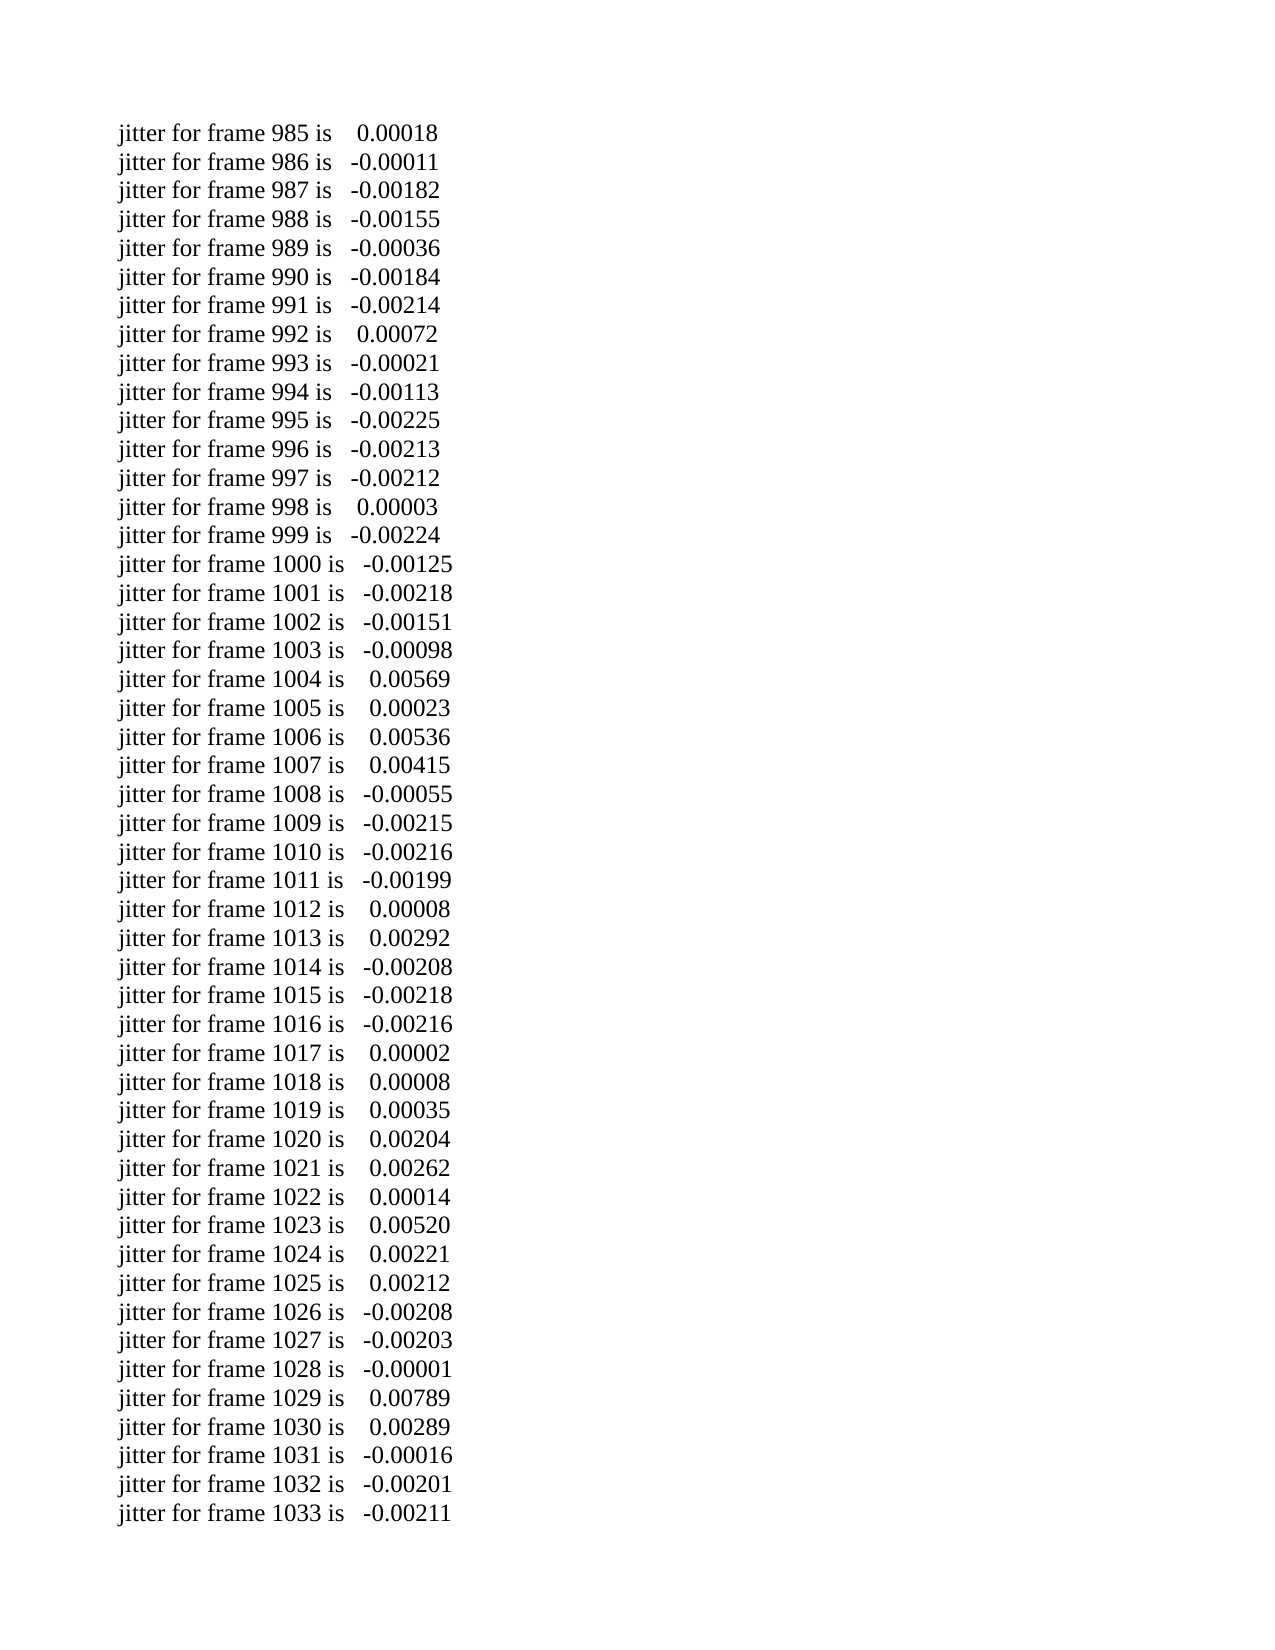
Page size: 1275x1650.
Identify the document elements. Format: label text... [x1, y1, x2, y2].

text jitter for frame 986 is -0.00011 [118, 147, 1157, 176]
text jitter for frame 1012 is 0.00008 [118, 894, 1157, 923]
text jitter for frame 1032 is -0.00201 [118, 1469, 1157, 1498]
text jitter for frame 1008 is -0.00055 [118, 779, 1157, 808]
text jitter for frame 1014 is -0.00208 [118, 952, 1157, 981]
text jitter for frame 1005 is 0.00023 [118, 693, 1157, 722]
text jitter for frame 1015 is -0.00218 [118, 981, 1157, 1009]
text jitter for frame 994 is -0.00113 [118, 377, 1157, 406]
text jitter for frame 1002 is -0.00151 [118, 607, 1157, 636]
text jitter for frame 1024 is 0.00221 [118, 1239, 1157, 1268]
text jitter for frame 1020 is 0.00204 [118, 1124, 1157, 1153]
text jitter for frame 993 is -0.00021 [118, 348, 1157, 377]
text jitter for frame 1003 is -0.00098 [118, 636, 1157, 664]
text jitter for frame 999 is -0.00224 [118, 521, 1157, 549]
text jitter for frame 1017 is 0.00002 [118, 1038, 1157, 1067]
text jitter for frame 1018 is 0.00008 [118, 1067, 1157, 1096]
text jitter for frame 1010 is -0.00216 [118, 837, 1157, 866]
text jitter for frame 996 is -0.00213 [118, 434, 1157, 463]
text jitter for frame 1019 is 0.00035 [118, 1096, 1157, 1124]
text jitter for frame 1027 is -0.00203 [118, 1326, 1157, 1354]
text jitter for frame 991 is -0.00214 [118, 291, 1157, 319]
text jitter for frame 987 is -0.00182 [118, 176, 1157, 204]
text jitter for frame 997 is -0.00212 [118, 463, 1157, 492]
text jitter for frame 1031 is -0.00016 [118, 1441, 1157, 1469]
text jitter for frame 1007 is 0.00415 [118, 751, 1157, 779]
text jitter for frame 1022 is 0.00014 [118, 1182, 1157, 1211]
text jitter for frame 1029 is 0.00789 [118, 1383, 1157, 1412]
text jitter for frame 1033 is -0.00211 [118, 1498, 1157, 1527]
text jitter for frame 1030 is 0.00289 [118, 1412, 1157, 1441]
text jitter for frame 1000 is -0.00125 [118, 549, 1157, 578]
text jitter for frame 1026 is -0.00208 [118, 1297, 1157, 1326]
text jitter for frame 1025 is 0.00212 [118, 1268, 1157, 1297]
text jitter for frame 1004 is 0.00569 [118, 664, 1157, 693]
text jitter for frame 989 is -0.00036 [118, 233, 1157, 262]
text jitter for frame 1028 is -0.00001 [118, 1354, 1157, 1383]
text jitter for frame 985 is 0.00018 [118, 118, 1157, 147]
text jitter for frame 1011 is -0.00199 [118, 866, 1157, 894]
text jitter for frame 990 is -0.00184 [118, 262, 1157, 291]
text jitter for frame 992 is 0.00072 [118, 319, 1157, 348]
text jitter for frame 988 is -0.00155 [118, 204, 1157, 233]
text jitter for frame 998 is 0.00003 [118, 492, 1157, 521]
text jitter for frame 1016 is -0.00216 [118, 1009, 1157, 1038]
text jitter for frame 1021 is 0.00262 [118, 1153, 1157, 1182]
text jitter for frame 1006 is 0.00536 [118, 722, 1157, 751]
text jitter for frame 995 is -0.00225 [118, 406, 1157, 434]
text jitter for frame 1001 is -0.00218 [118, 578, 1157, 607]
text jitter for frame 1023 is 0.00520 [118, 1211, 1157, 1239]
text jitter for frame 1009 is -0.00215 [118, 808, 1157, 837]
text jitter for frame 1013 is 0.00292 [118, 923, 1157, 952]
